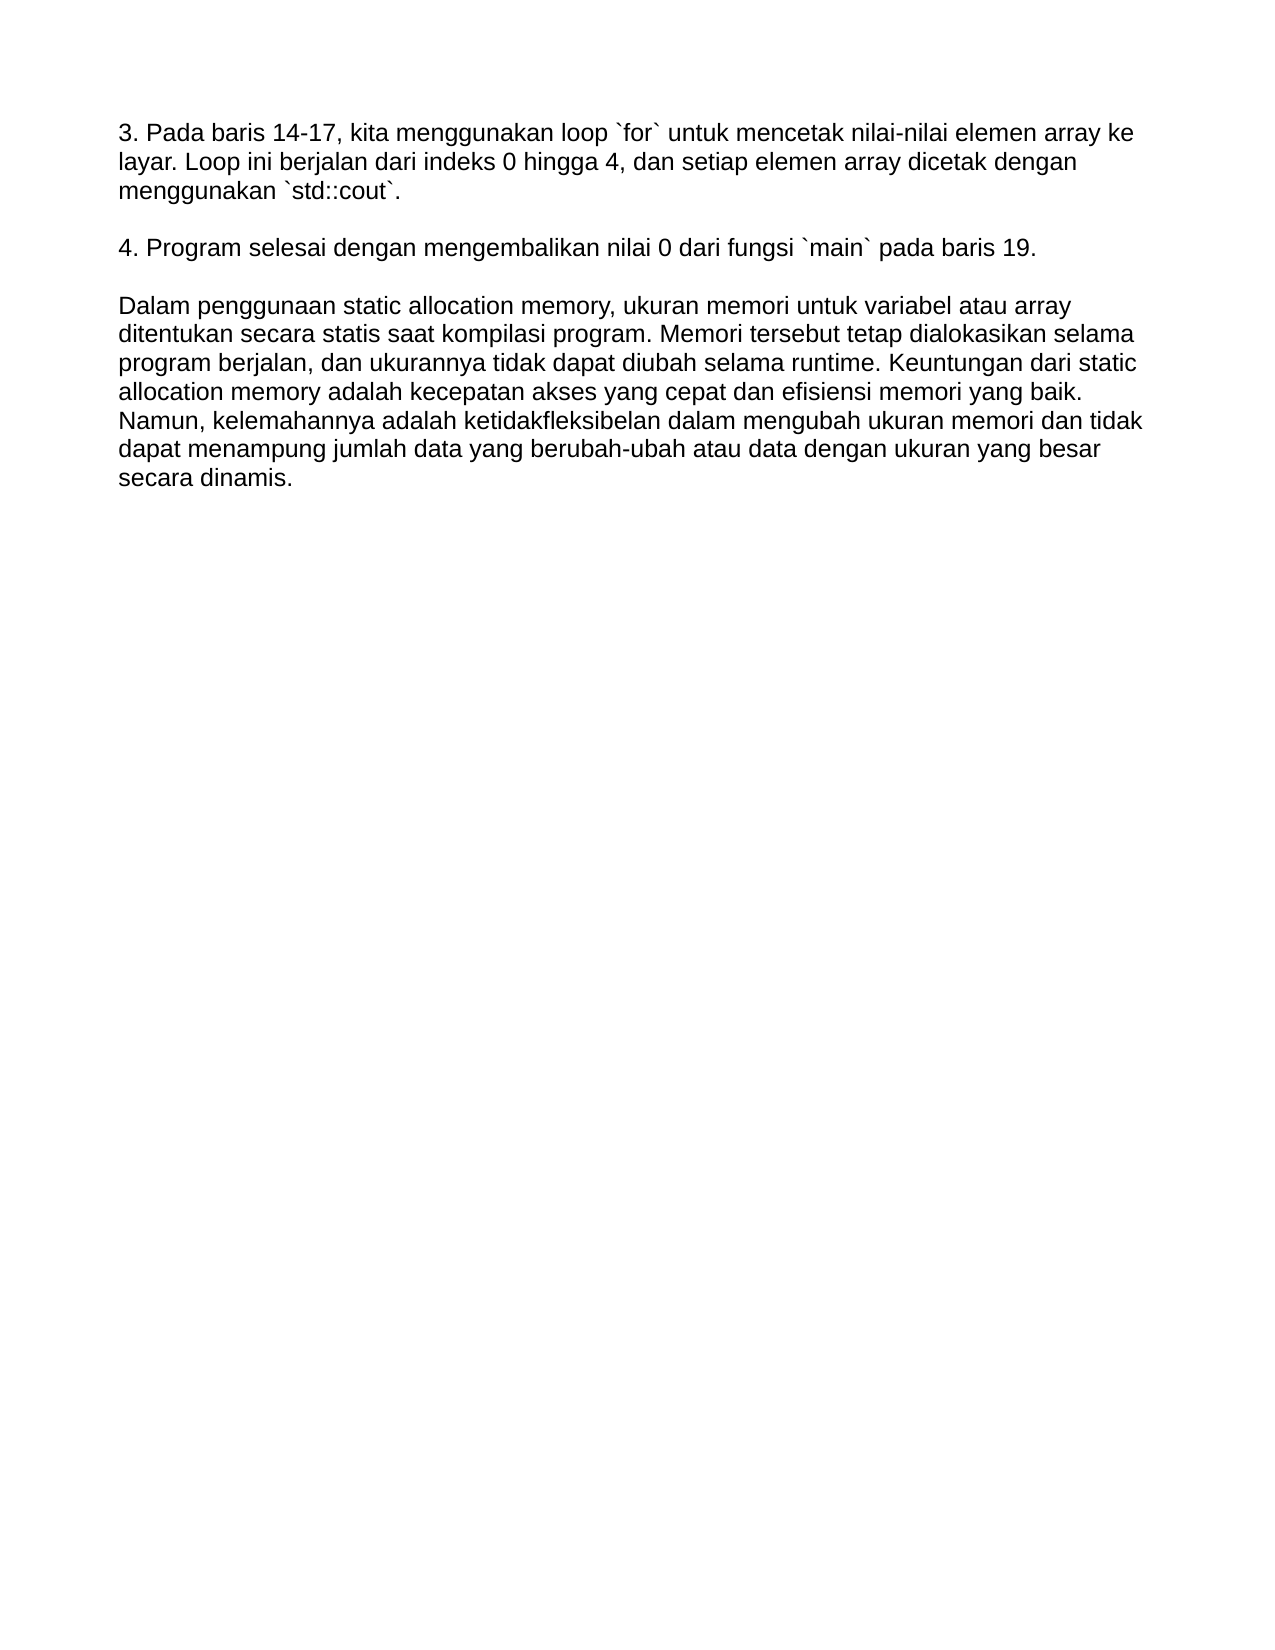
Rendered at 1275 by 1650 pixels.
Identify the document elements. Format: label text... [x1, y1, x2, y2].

text 4. Program selesai dengan mengembalikan nilai 0 dari fungsi `main` pada baris 19. [118, 233, 1157, 262]
text 3. Pada baris 14-17, kita menggunakan loop `for` untuk mencetak nilai-nilai elemen array ke layar. Loop ini berjalan dari indeks 0 hingga 4, dan setiap elemen array dicetak dengan menggunakan `std::cout`. [118, 118, 1157, 204]
text Dalam penggunaan static allocation memory, ukuran memori untuk variabel atau array ditentukan secara statis saat kompilasi program. Memori tersebut tetap dialokasikan selama program berjalan, dan ukurannya tidak dapat diubah selama runtime. Keuntungan dari static allocation memory adalah kecepatan akses yang cepat dan efisiensi memori yang baik. Namun, kelemahannya adalah ketidakfleksibelan dalam mengubah ukuran memori dan tidak dapat menampung jumlah data yang berubah-ubah atau data dengan ukuran yang besar secara dinamis. [118, 291, 1157, 492]
